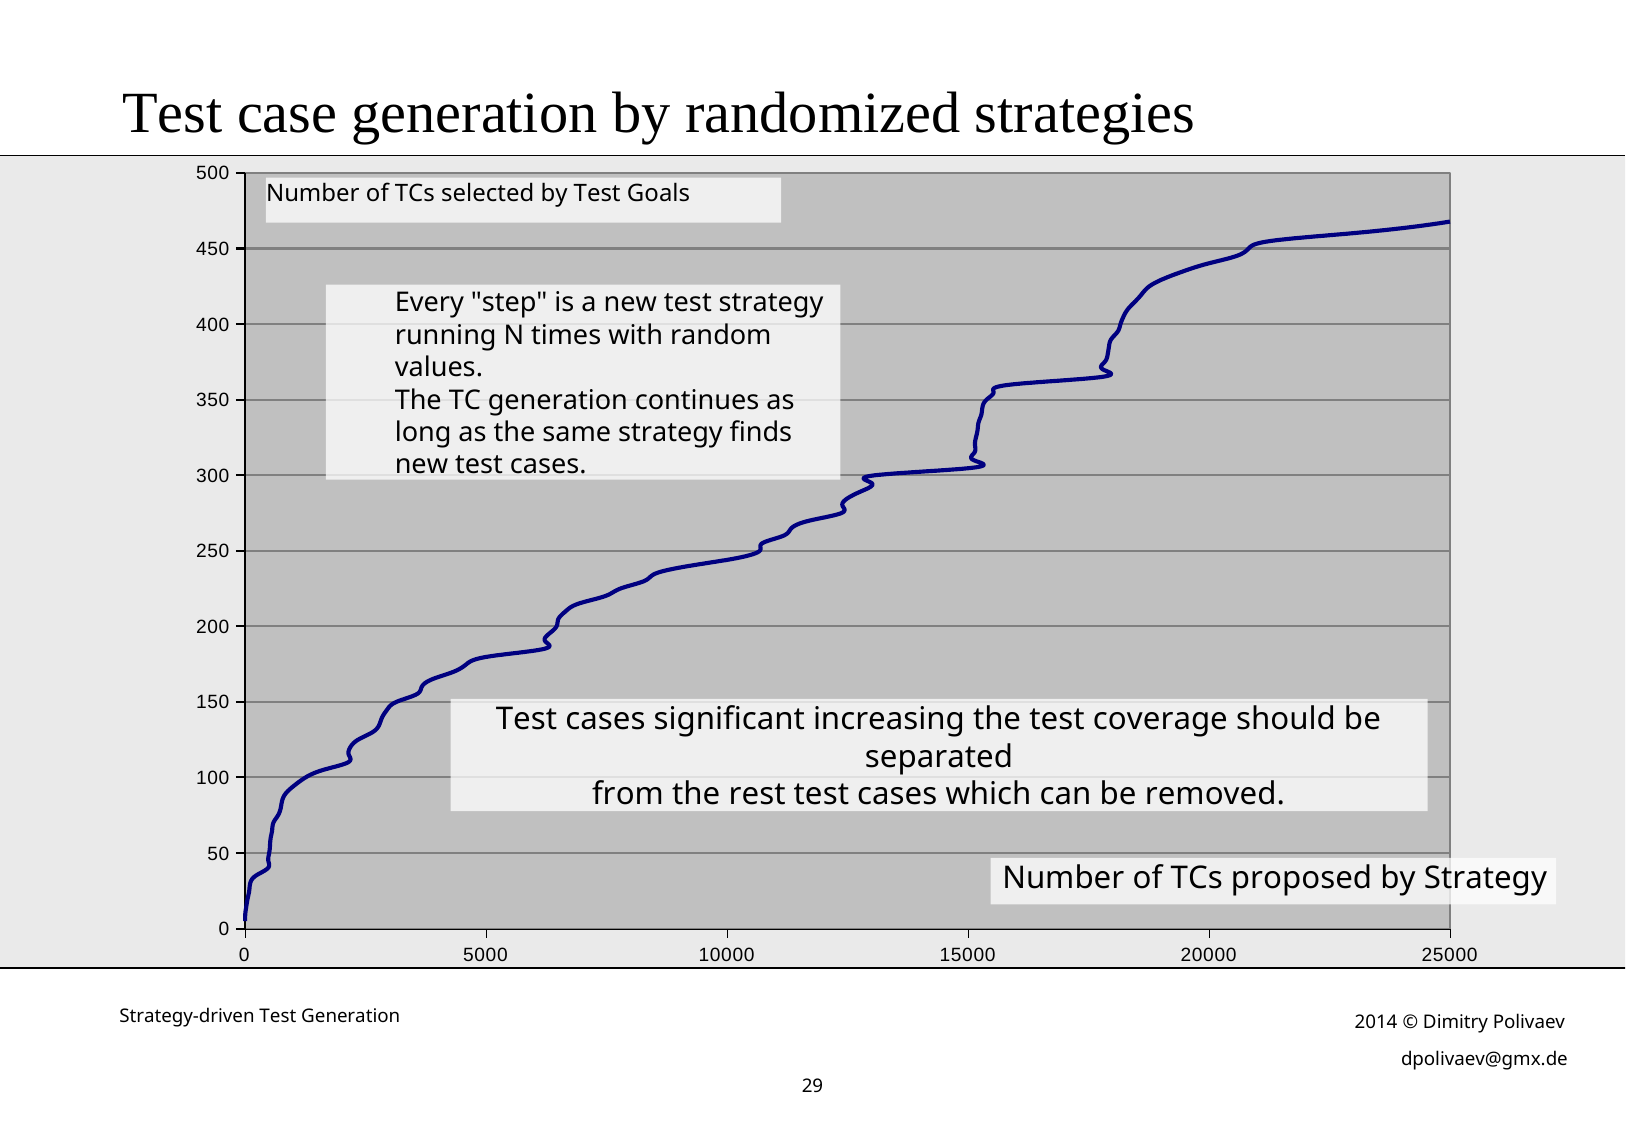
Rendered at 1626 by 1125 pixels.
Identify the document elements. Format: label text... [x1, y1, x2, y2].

text_box Every "step" is a new test strategy running N times with random values. The TC generation continues as long as the same strategy finds new test cases. [325, 284, 841, 480]
text_box Number of TCs proposed by Strategy [990, 857, 1557, 905]
chart [122, 107, 1590, 1008]
text_box Number of TCs selected by Test Goals [265, 177, 782, 223]
title Test case generation by randomized strategies [122, 70, 1501, 107]
list Test cases significant increasing the test coverage should be separated from the rest test cases which can be removed. [450, 698, 1428, 789]
